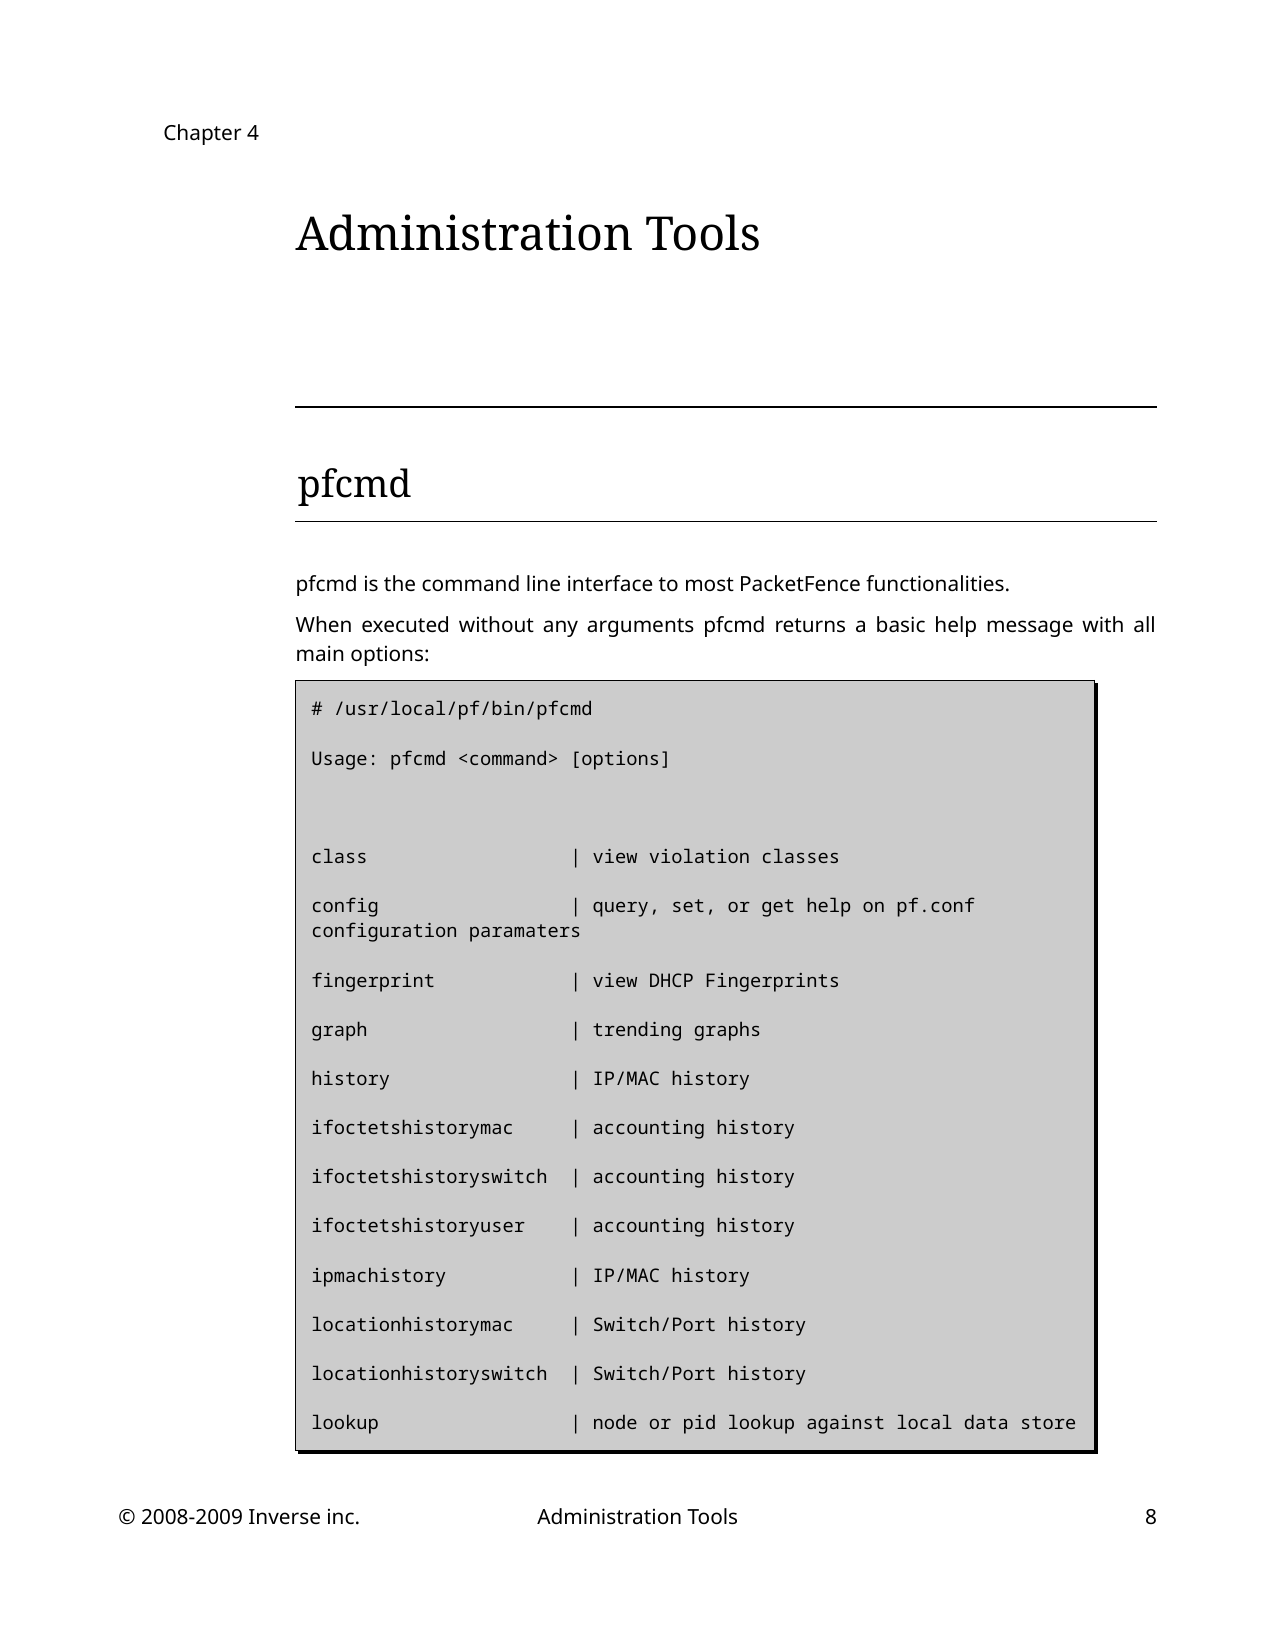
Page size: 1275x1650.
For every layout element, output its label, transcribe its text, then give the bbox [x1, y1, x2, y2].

subtitle Administration Tools [295, 201, 1157, 406]
text locationhistoryswitch | Switch/Port history [296, 1344, 1094, 1386]
text config | query, set, or get help on pf.conf configuration paramaters [296, 876, 1094, 943]
text ipmachistory | IP/MAC history [296, 1246, 1094, 1287]
text class | view violation classes [296, 827, 1094, 869]
text fingerprint | view DHCP Fingerprints [296, 951, 1094, 992]
text pfcmd is the command line interface to most PacketFence functionalities. [295, 569, 1157, 598]
text ifoctetshistorymac | accounting history [296, 1099, 1094, 1140]
text locationhistorymac | Switch/Port history [296, 1295, 1094, 1337]
text # /usr/local/pf/bin/pfcmd [296, 681, 1094, 721]
text history | IP/MAC history [296, 1049, 1094, 1091]
text ifoctetshistoryswitch | accounting history [296, 1148, 1094, 1189]
text graph | trending graphs [296, 1000, 1094, 1042]
text lookup | node or pid lookup against local data store [296, 1394, 1094, 1450]
text Usage: pfcmd <command> [options] [296, 729, 1094, 770]
subtitle pfcmd [295, 458, 1157, 521]
text When executed without any arguments pfcmd returns a basic help message with all main options: [295, 610, 1157, 667]
text ifoctetshistoryuser | accounting history [296, 1197, 1094, 1238]
